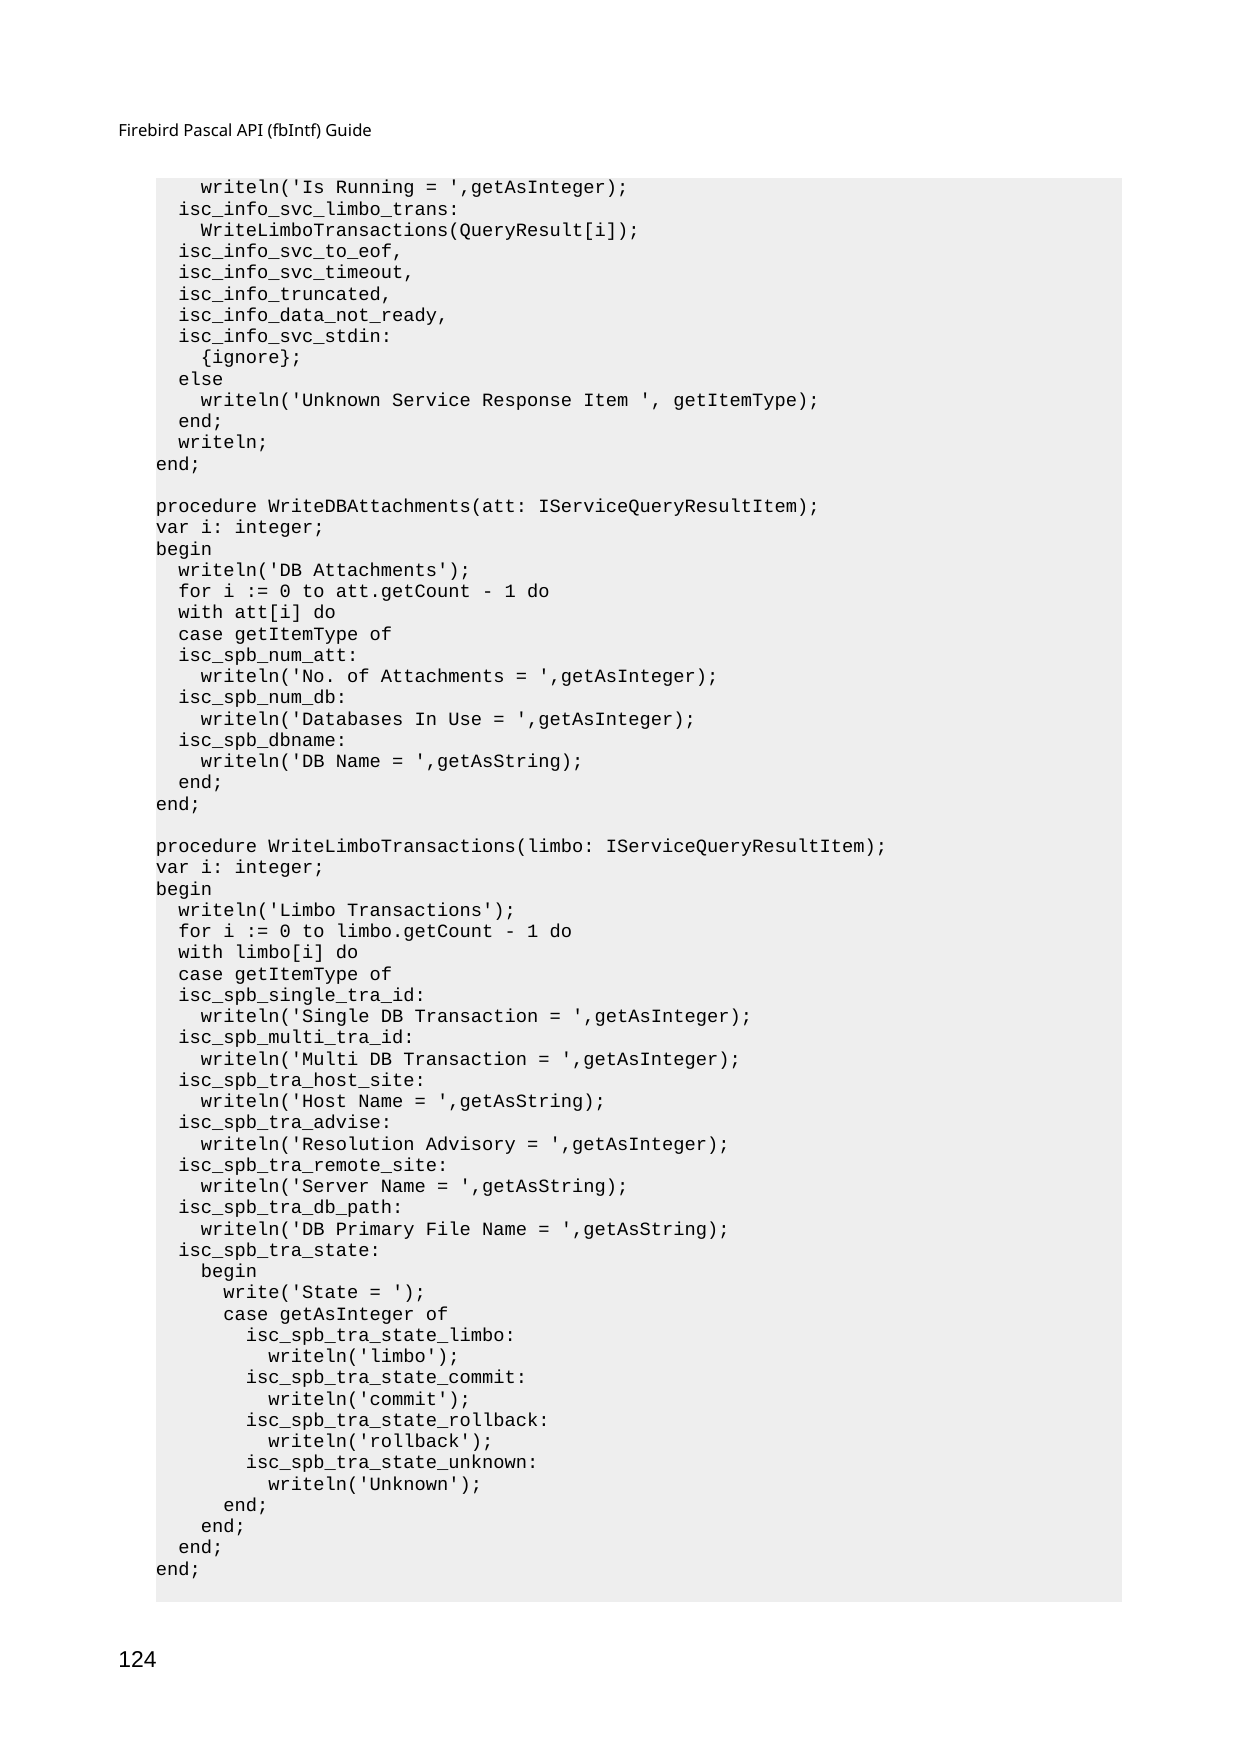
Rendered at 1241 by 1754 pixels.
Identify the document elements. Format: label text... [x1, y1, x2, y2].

text writeln('No. of Attachments = ',getAsInteger); [156, 667, 1122, 688]
text end; [156, 454, 1122, 476]
text writeln('Host Name = ',getAsString); [156, 1092, 1122, 1113]
text {ignore}; [156, 348, 1122, 369]
text procedure WriteLimboTransactions(limbo: IServiceQueryResultItem); [156, 837, 1122, 858]
text else [156, 369, 1122, 391]
text begin [156, 879, 1122, 901]
text writeln('rollback'); [156, 1432, 1122, 1453]
text isc_spb_tra_state_limbo: [156, 1326, 1122, 1347]
text writeln('DB Attachments'); [156, 561, 1122, 582]
text isc_spb_tra_db_path: [156, 1198, 1122, 1219]
text writeln('Unknown Service Response Item ', getItemType); [156, 391, 1122, 412]
text isc_spb_num_db: [156, 688, 1122, 709]
text writeln('Limbo Transactions'); [156, 901, 1122, 922]
text isc_info_svc_limbo_trans: [156, 199, 1122, 221]
text case getAsInteger of [156, 1304, 1122, 1326]
text writeln('Server Name = ',getAsString); [156, 1177, 1122, 1198]
text isc_info_svc_to_eof, [156, 242, 1122, 263]
text end; [156, 773, 1122, 794]
text writeln('Resolution Advisory = ',getAsInteger); [156, 1134, 1122, 1156]
text end; [156, 1517, 1122, 1538]
text isc_info_truncated, [156, 284, 1122, 306]
text var i: integer; [156, 858, 1122, 879]
text isc_spb_multi_tra_id: [156, 1028, 1122, 1049]
text writeln('DB Name = ',getAsString); [156, 752, 1122, 773]
text for i := 0 to att.getCount - 1 do [156, 582, 1122, 603]
text isc_spb_tra_host_site: [156, 1071, 1122, 1092]
text end; [156, 1538, 1122, 1559]
text end; [156, 1496, 1122, 1517]
text isc_spb_tra_state_commit: [156, 1368, 1122, 1389]
text WriteLimboTransactions(QueryResult[i]); [156, 221, 1122, 242]
text end; [156, 1559, 1122, 1581]
text writeln; [156, 433, 1122, 454]
text isc_spb_tra_state: [156, 1241, 1122, 1262]
text with limbo[i] do [156, 943, 1122, 964]
text end; [156, 412, 1122, 433]
text begin [156, 539, 1122, 561]
text writeln('Unknown'); [156, 1474, 1122, 1496]
text for i := 0 to limbo.getCount - 1 do [156, 922, 1122, 943]
text writeln('Multi DB Transaction = ',getAsInteger); [156, 1049, 1122, 1071]
text procedure WriteDBAttachments(att: IServiceQueryResultItem); [156, 497, 1122, 518]
text case getItemType of [156, 624, 1122, 646]
text end; [156, 794, 1122, 816]
text isc_info_svc_stdin: [156, 327, 1122, 348]
text var i: integer; [156, 518, 1122, 539]
text isc_info_svc_timeout, [156, 263, 1122, 284]
text begin [156, 1262, 1122, 1283]
text isc_spb_tra_state_unknown: [156, 1453, 1122, 1474]
text isc_spb_tra_advise: [156, 1113, 1122, 1134]
text case getItemType of [156, 964, 1122, 986]
text with att[i] do [156, 603, 1122, 624]
text writeln('limbo'); [156, 1347, 1122, 1368]
text isc_spb_num_att: [156, 646, 1122, 667]
text isc_info_data_not_ready, [156, 306, 1122, 327]
text isc_spb_dbname: [156, 731, 1122, 752]
text writeln('Is Running = ',getAsInteger); [156, 178, 1122, 199]
text isc_spb_single_tra_id: [156, 986, 1122, 1007]
text writeln('Single DB Transaction = ',getAsInteger); [156, 1007, 1122, 1028]
text writeln('commit'); [156, 1389, 1122, 1411]
text isc_spb_tra_state_rollback: [156, 1411, 1122, 1432]
text isc_spb_tra_remote_site: [156, 1156, 1122, 1177]
text writeln('DB Primary File Name = ',getAsString); [156, 1219, 1122, 1241]
text write('State = '); [156, 1283, 1122, 1304]
text writeln('Databases In Use = ',getAsInteger); [156, 709, 1122, 731]
